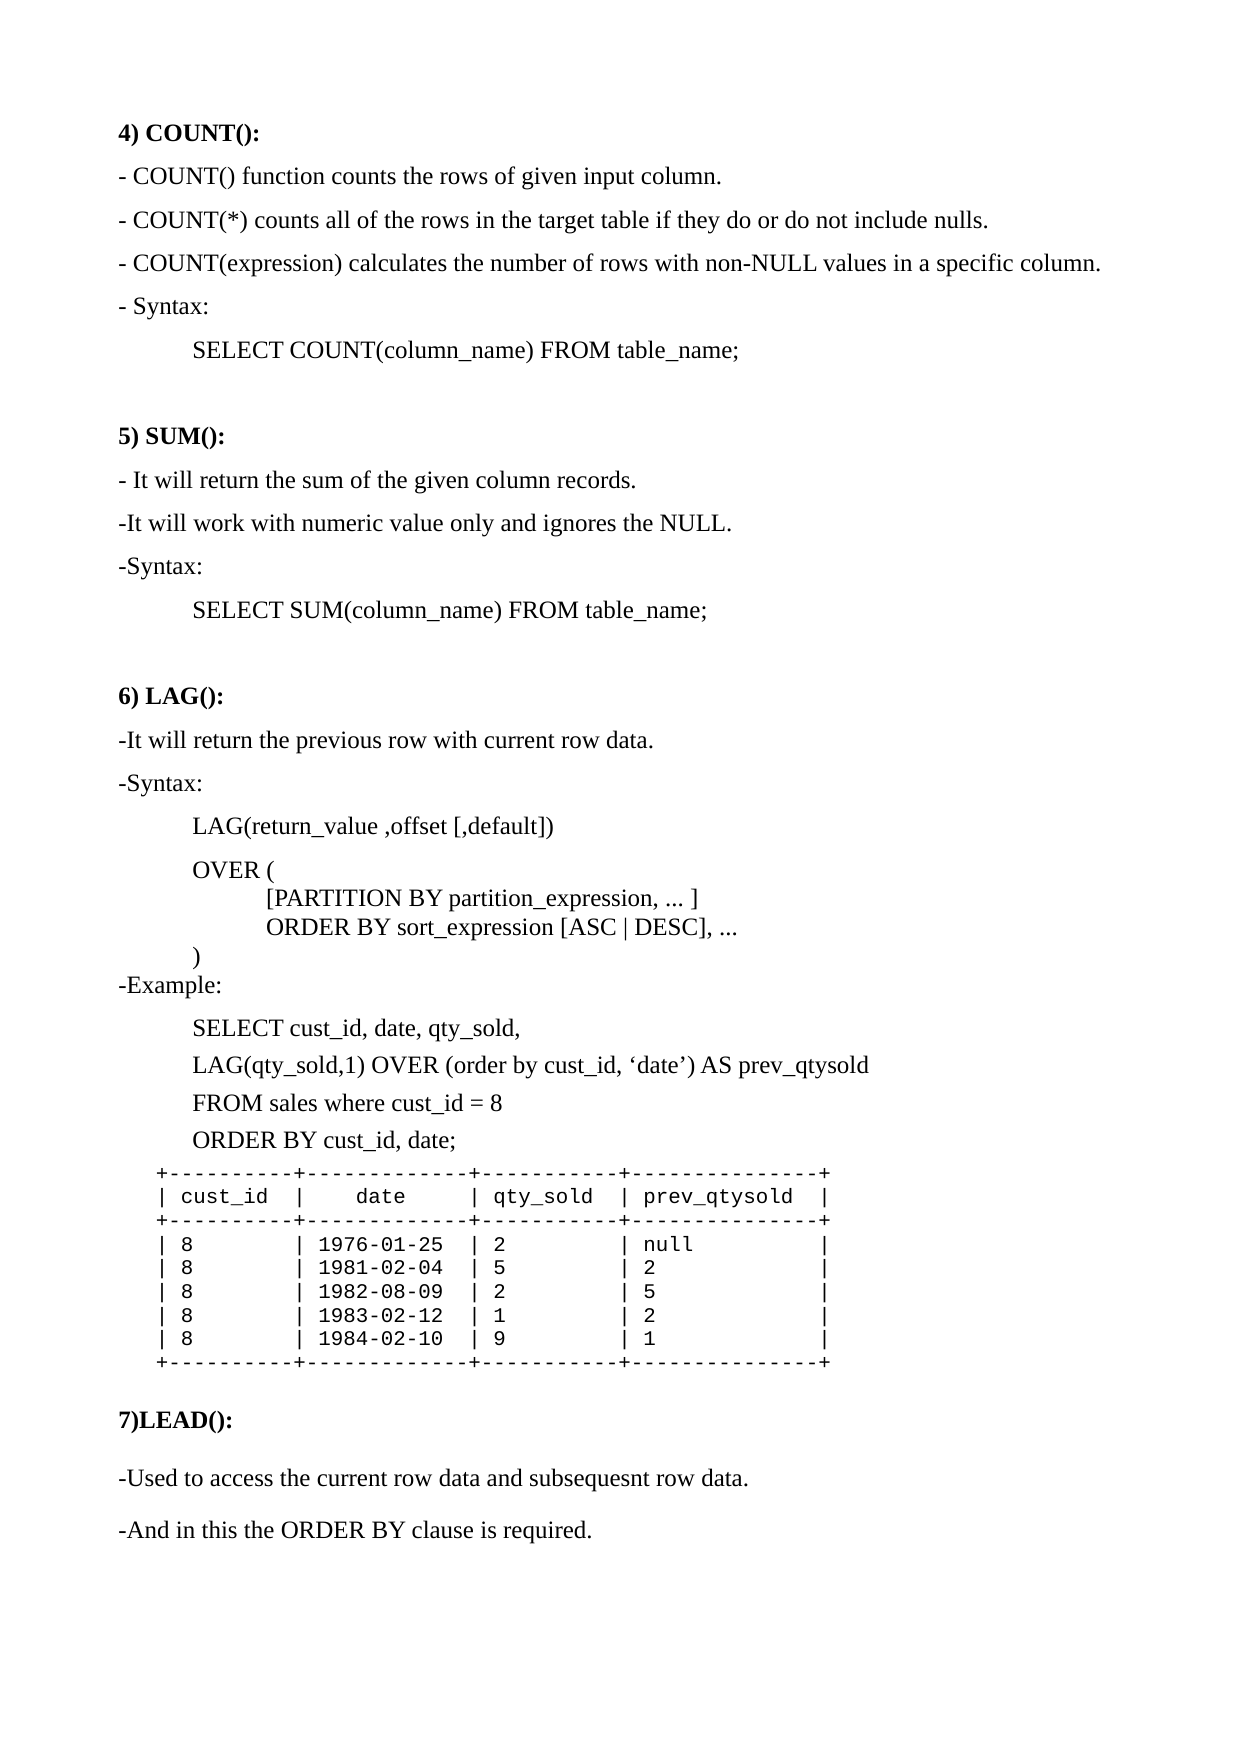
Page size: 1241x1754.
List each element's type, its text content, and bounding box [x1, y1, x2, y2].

text SELECT cust_id, date, qty_sold, [118, 1013, 1122, 1042]
text 5) SUM(): [118, 421, 1122, 450]
text -And in this the ORDER BY clause is required. [118, 1516, 1122, 1544]
text | 8 | 1982-08-09 | 2 | 5 | [118, 1281, 1122, 1304]
text | cust_id | date | qty_sold | prev_qtysold | [118, 1186, 1122, 1210]
text -It will return the previous row with current row data. [118, 725, 1122, 753]
text +----------+-------------+-----------+---------------+ [118, 1352, 1122, 1376]
text ORDER BY cust_id, date; [118, 1125, 1122, 1154]
text LAG(qty_sold,1) OVER (order by cust_id, ‘date’) AS prev_qtysold [118, 1051, 1122, 1079]
text LAG(return_value ,offset [,default]) [118, 811, 1122, 840]
text - COUNT(expression) calculates the number of rows with non-NULL values in a specific column. [118, 248, 1122, 277]
text -Used to access the current row data and subsequesnt row data. [118, 1463, 1122, 1492]
text -Syntax: [118, 768, 1122, 797]
text | 8 | 1983-02-12 | 1 | 2 | [118, 1304, 1122, 1328]
text | 8 | 1976-01-25 | 2 | null | [118, 1234, 1122, 1257]
text ) [118, 941, 1122, 970]
text - COUNT(*) counts all of the rows in the target table if they do or do not include nulls. [118, 205, 1122, 233]
text - It will return the sum of the given column records. [118, 465, 1122, 493]
text 6) LAG(): [118, 681, 1122, 710]
text +----------+-------------+-----------+---------------+ [118, 1163, 1122, 1186]
text FROM sales where cust_id = 8 [118, 1088, 1122, 1117]
text - Syntax: [118, 291, 1122, 320]
text -Example: [118, 970, 1122, 998]
text - COUNT() function counts the rows of given input column. [118, 161, 1122, 190]
text 4) COUNT(): [118, 118, 1122, 147]
text | 8 | 1984-02-10 | 9 | 1 | [118, 1328, 1122, 1352]
text SELECT COUNT(column_name) FROM table_name; [118, 335, 1122, 363]
text OVER ( [118, 855, 1122, 883]
text SELECT SUM(column_name) FROM table_name; [118, 595, 1122, 623]
text [PARTITION BY partition_expression, ... ] [118, 883, 1122, 912]
text +----------+-------------+-----------+---------------+ [118, 1210, 1122, 1234]
text ORDER BY sort_expression [ASC | DESC], ... [118, 912, 1122, 941]
text | 8 | 1981-02-04 | 5 | 2 | [118, 1257, 1122, 1281]
text -Syntax: [118, 551, 1122, 580]
text 7)LEAD(): [118, 1405, 1122, 1434]
text -It will work with numeric value only and ignores the NULL. [118, 508, 1122, 537]
